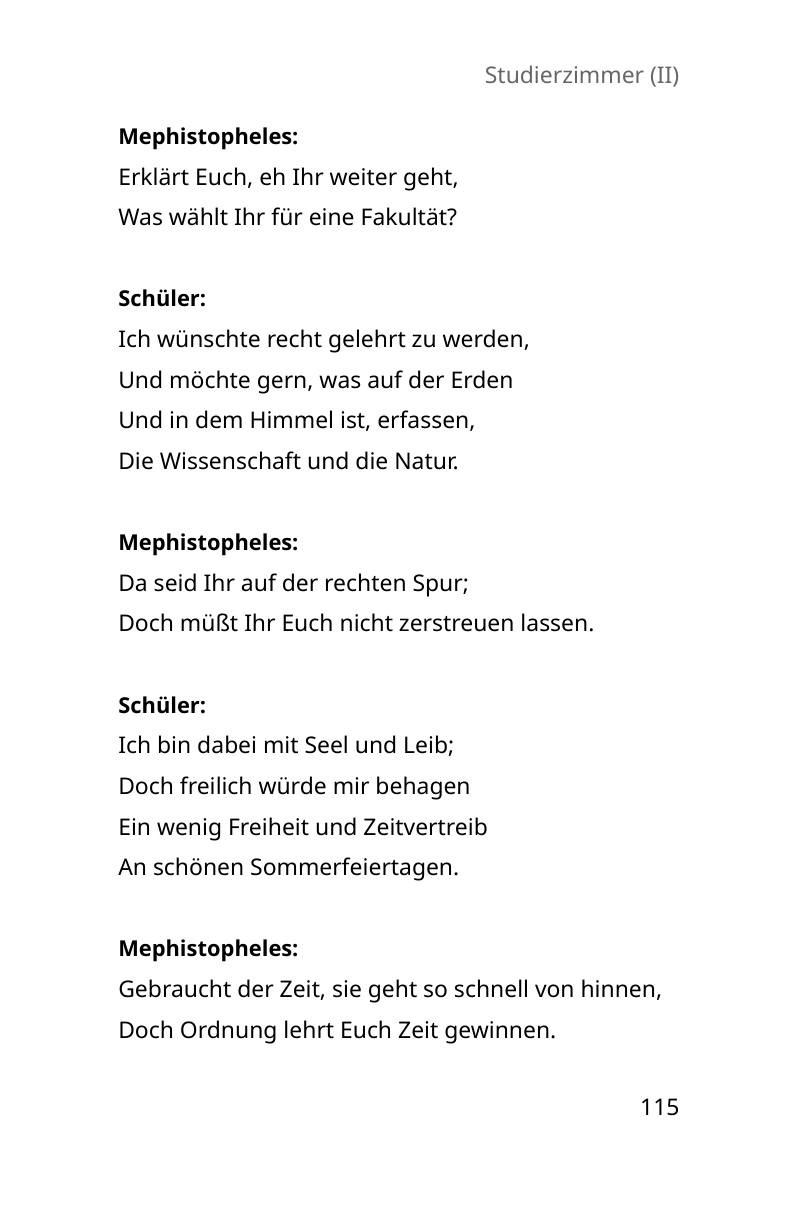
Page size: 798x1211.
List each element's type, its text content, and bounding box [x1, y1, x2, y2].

text Mephistopheles: Gebraucht der Zeit, sie geht so schnell von hinnen, Doch Ordnung lehrt Euch Zeit gewinnen. [118, 909, 679, 1045]
text Schüler: Ich wünschte recht gelehrt zu werden, Und möchte gern, was auf der Erden Und in dem Himmel ist, erfassen, Die Wissenschaft und die Natur. [118, 259, 679, 476]
text Mephistopheles: Erklärt Euch, eh Ihr weiter geht, Was wählt Ihr für eine Fakultät? [118, 120, 679, 232]
text Mephistopheles: Da seid Ihr auf der rechten Spur; Doch müßt Ihr Euch nicht zerstreuen lassen. [118, 503, 679, 638]
text Schüler: Ich bin dabei mit Seel und Leib; Doch freilich würde mir behagen Ein wenig Freiheit und Zeitvertreib An schönen Sommerfeiertagen. [118, 666, 679, 882]
